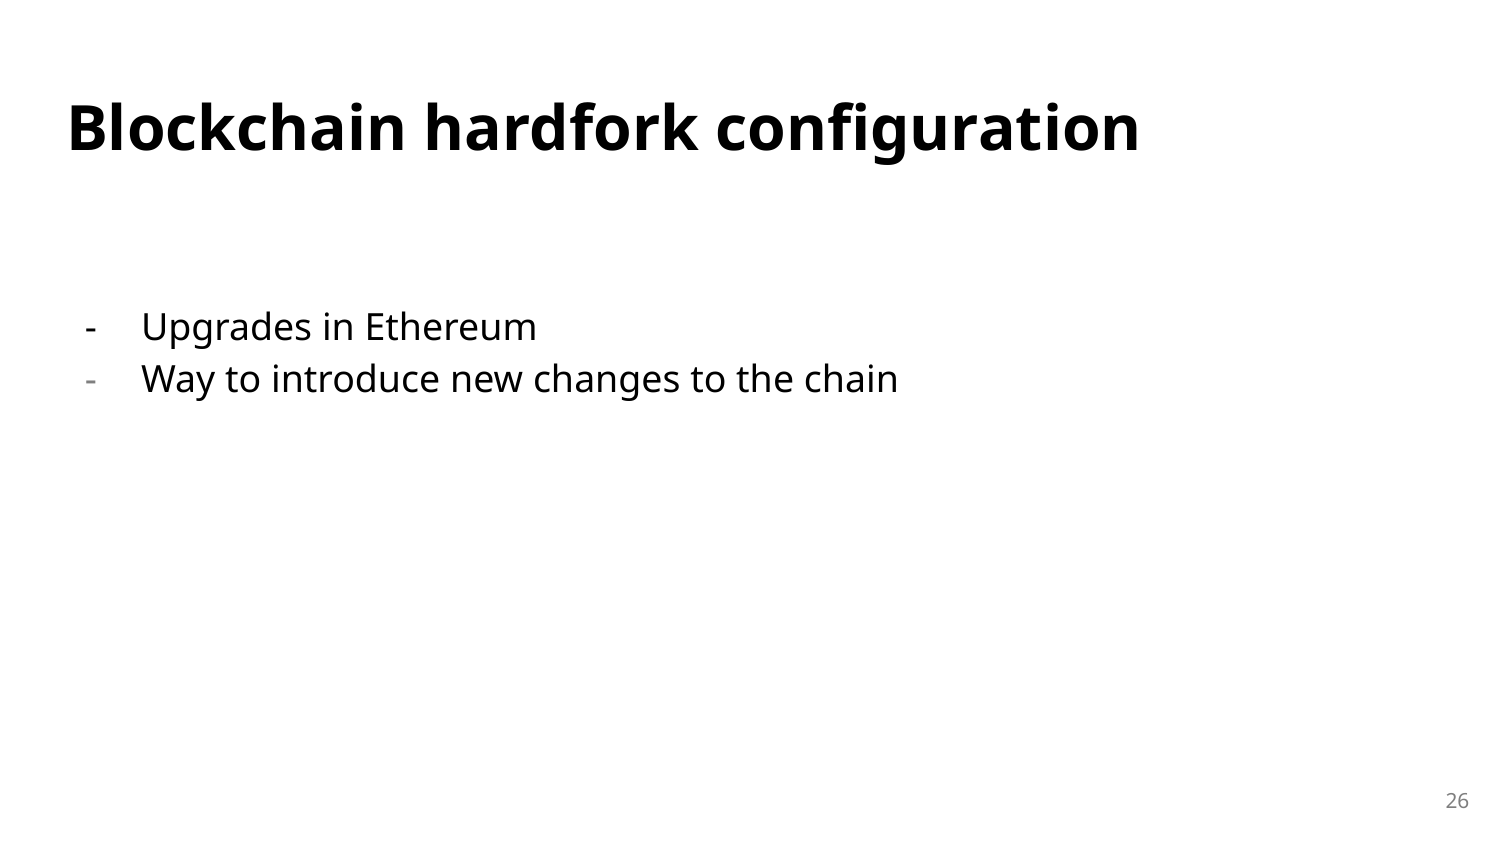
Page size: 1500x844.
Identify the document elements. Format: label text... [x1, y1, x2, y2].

slide_number [1394, 769, 1484, 834]
title Blockchain hardfork configuration [51, 72, 1449, 176]
list Upgrades in Ethereum Way to introduce new changes to the chain [51, 281, 1449, 750]
